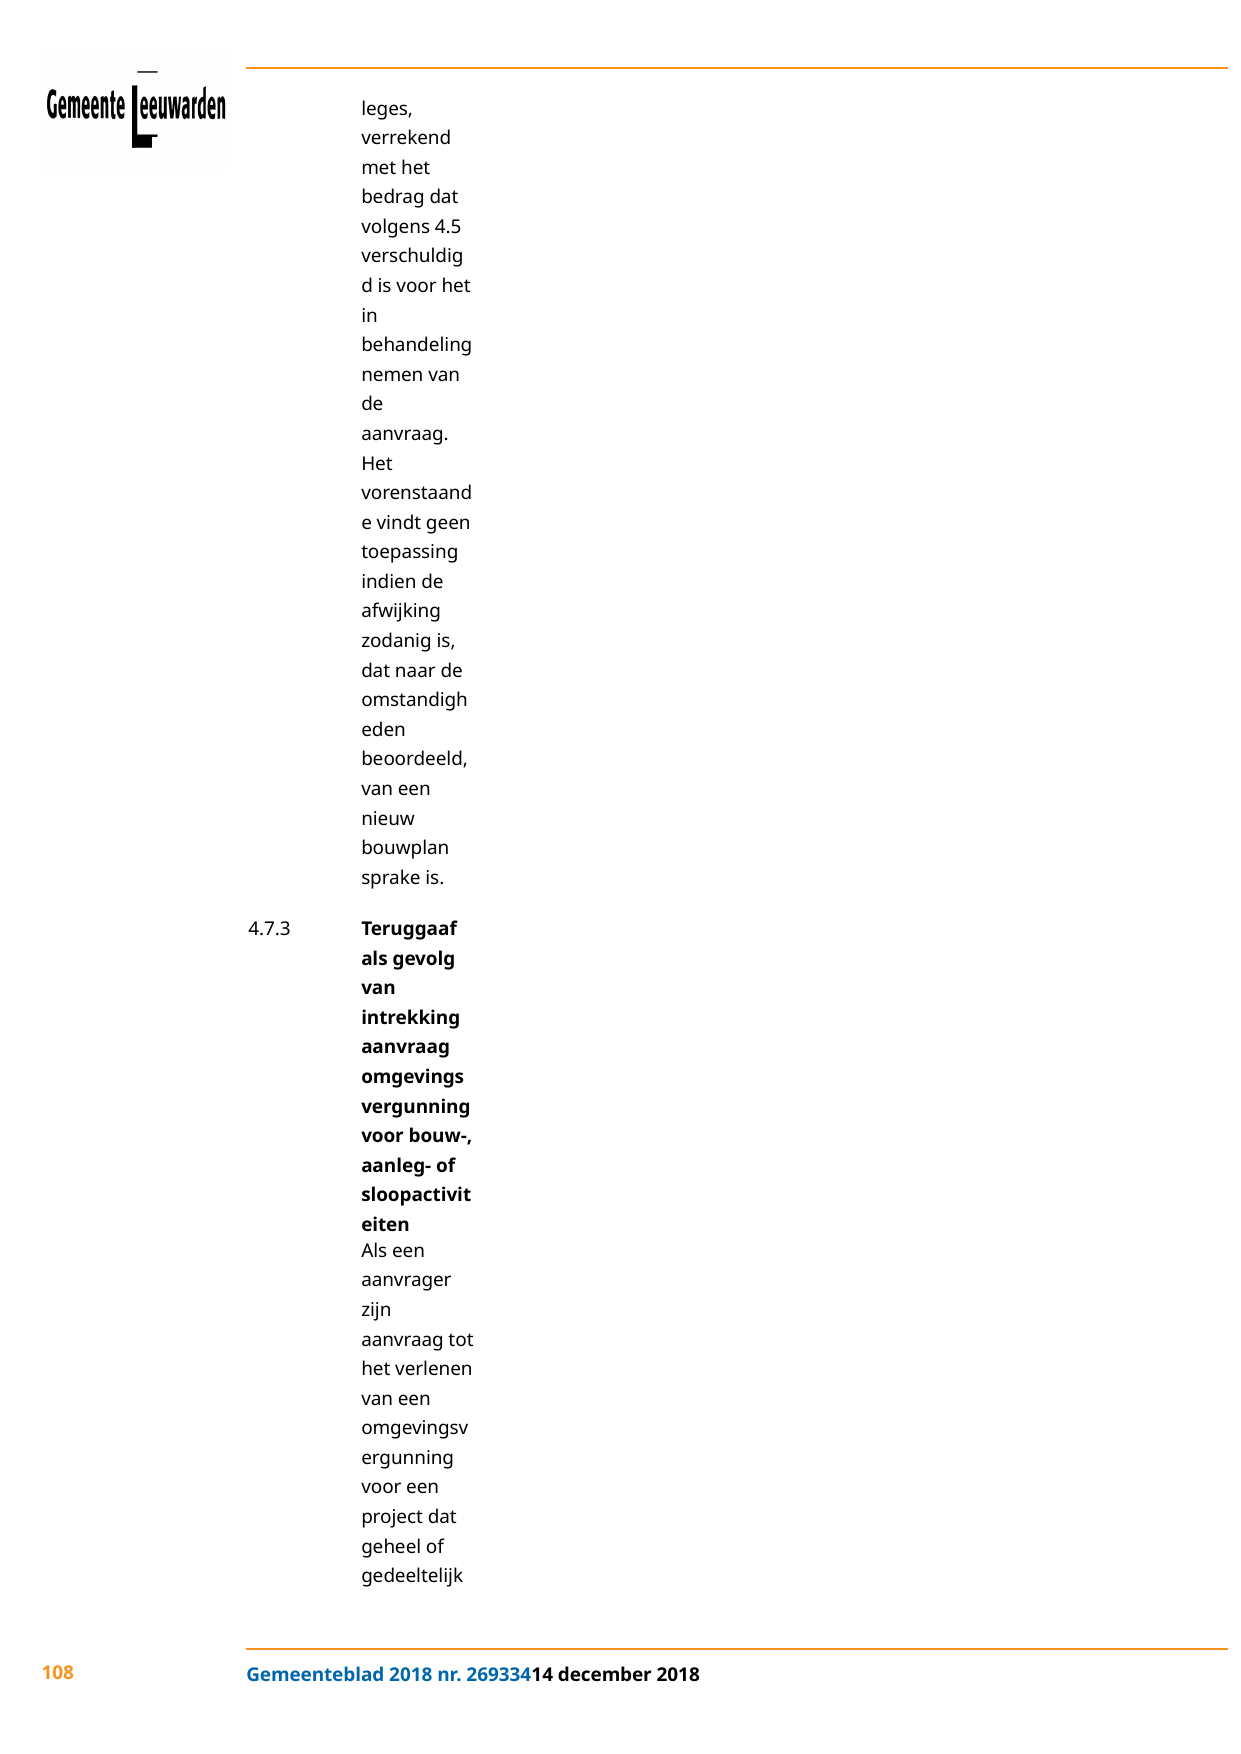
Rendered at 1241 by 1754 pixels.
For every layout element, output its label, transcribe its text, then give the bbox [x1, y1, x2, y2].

table_cell [587, 890, 700, 915]
table_cell [587, 915, 700, 1237]
table_cell Als een aanvrager zijn aanvraag tot het verlenen van een omgevingsvergunning voor een project dat geheel of gedeeltelijk [361, 1237, 474, 1588]
picture [41, 47, 231, 172]
table_cell leges, verrekend met het bedrag dat volgens 4.5 verschuldigd is voor het in behandeling nemen van de aanvraag. Het vorenstaande vindt geen toepassing indien de afwijking zodanig is, dat naar de omstandigheden beoordeeld, van een nieuw bouwplan sprake is. [361, 95, 474, 890]
table_cell [474, 890, 587, 915]
table_cell [587, 1237, 700, 1588]
table_cell [248, 1237, 361, 1588]
table_cell [474, 915, 587, 1237]
table_cell Teruggaaf als gevolg van intrekking aanvraag omgevingsvergunning voor bouw-, aanleg- of sloopactiviteiten [361, 915, 474, 1237]
table_cell [474, 1237, 587, 1588]
table_cell [474, 95, 587, 890]
table_cell [587, 95, 700, 890]
table_cell [248, 95, 361, 890]
table_cell [361, 890, 474, 915]
table_cell 4.7.3 [248, 915, 361, 1237]
table_cell [248, 890, 361, 915]
